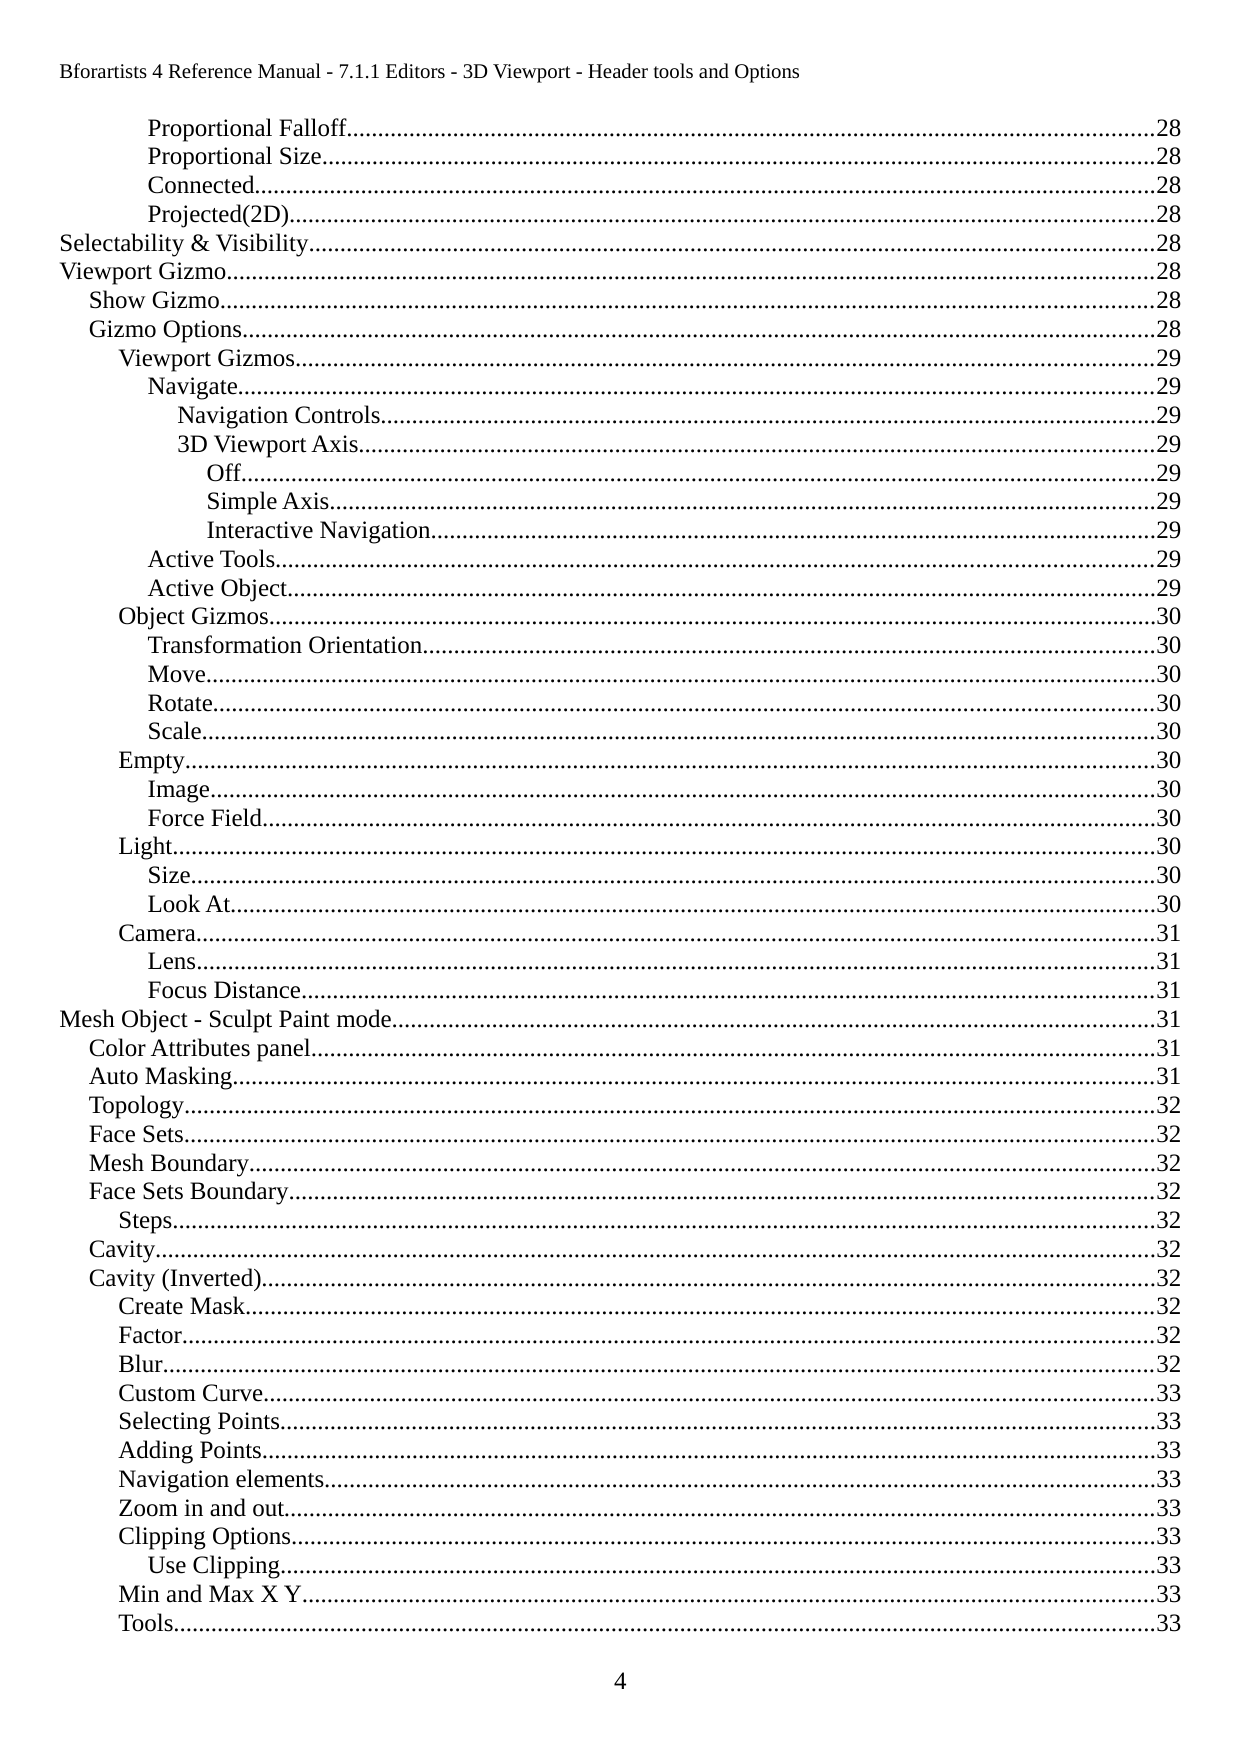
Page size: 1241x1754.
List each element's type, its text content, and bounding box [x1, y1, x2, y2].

text Tools 33 [118, 1608, 1181, 1636]
text 3D Viewport Axis 29 [177, 429, 1181, 458]
text Lens 31 [147, 946, 1181, 975]
text Force Field 30 [147, 803, 1181, 831]
text Interactive Navigation 29 [206, 515, 1181, 544]
text Show Gizmo 28 [88, 285, 1181, 314]
text Move 30 [147, 659, 1181, 688]
text Connected 28 [147, 170, 1181, 199]
text Zoom in and out 33 [118, 1493, 1181, 1521]
text Face Sets Boundary 32 [88, 1176, 1181, 1205]
text Camera 31 [118, 918, 1181, 946]
text Viewport Gizmo 28 [59, 256, 1181, 285]
text Topology 32 [88, 1090, 1181, 1119]
text Color Attributes panel 31 [88, 1033, 1181, 1061]
text Steps 32 [118, 1205, 1181, 1234]
text Rotate 30 [147, 688, 1181, 716]
text Active Tools 29 [147, 544, 1181, 573]
text Adding Points 33 [118, 1435, 1181, 1464]
text Clipping Options 33 [118, 1521, 1181, 1550]
text Focus Distance 31 [147, 975, 1181, 1004]
text Navigate 29 [147, 371, 1181, 400]
text Projected(2D) 28 [147, 199, 1181, 228]
text Gizmo Options 28 [88, 314, 1181, 343]
text Active Object 29 [147, 573, 1181, 601]
text Scale 30 [147, 716, 1181, 745]
text Light 30 [118, 831, 1181, 860]
text Min and Max X Y 33 [118, 1579, 1181, 1608]
text Selectability & Visibility 28 [59, 228, 1181, 256]
text Proportional Falloff 28 [147, 113, 1181, 141]
text Navigation elements 33 [118, 1464, 1181, 1493]
text Use Clipping 33 [147, 1550, 1181, 1579]
text Mesh Object - Sculpt Paint mode 31 [59, 1004, 1181, 1033]
text Face Sets 32 [88, 1119, 1181, 1148]
text Factor 32 [118, 1320, 1181, 1349]
text Blur 32 [118, 1349, 1181, 1378]
text Size 30 [147, 860, 1181, 889]
text Custom Curve 33 [118, 1378, 1181, 1406]
text Off 29 [206, 458, 1181, 486]
text Simple Axis 29 [206, 486, 1181, 515]
text Image 30 [147, 774, 1181, 803]
text Proportional Size 28 [147, 141, 1181, 170]
text Transformation Orientation 30 [147, 630, 1181, 659]
text Navigation Controls 29 [177, 400, 1181, 429]
text Cavity (Inverted) 32 [88, 1263, 1181, 1291]
text Empty 30 [118, 745, 1181, 774]
text Create Mask 32 [118, 1291, 1181, 1320]
text Look At 30 [147, 889, 1181, 918]
text Auto Masking 31 [88, 1061, 1181, 1090]
text Object Gizmos 30 [118, 601, 1181, 630]
text Mesh Boundary 32 [88, 1148, 1181, 1176]
text Cavity 32 [88, 1234, 1181, 1263]
text Selecting Points 33 [118, 1406, 1181, 1435]
text Viewport Gizmos 29 [118, 343, 1181, 371]
